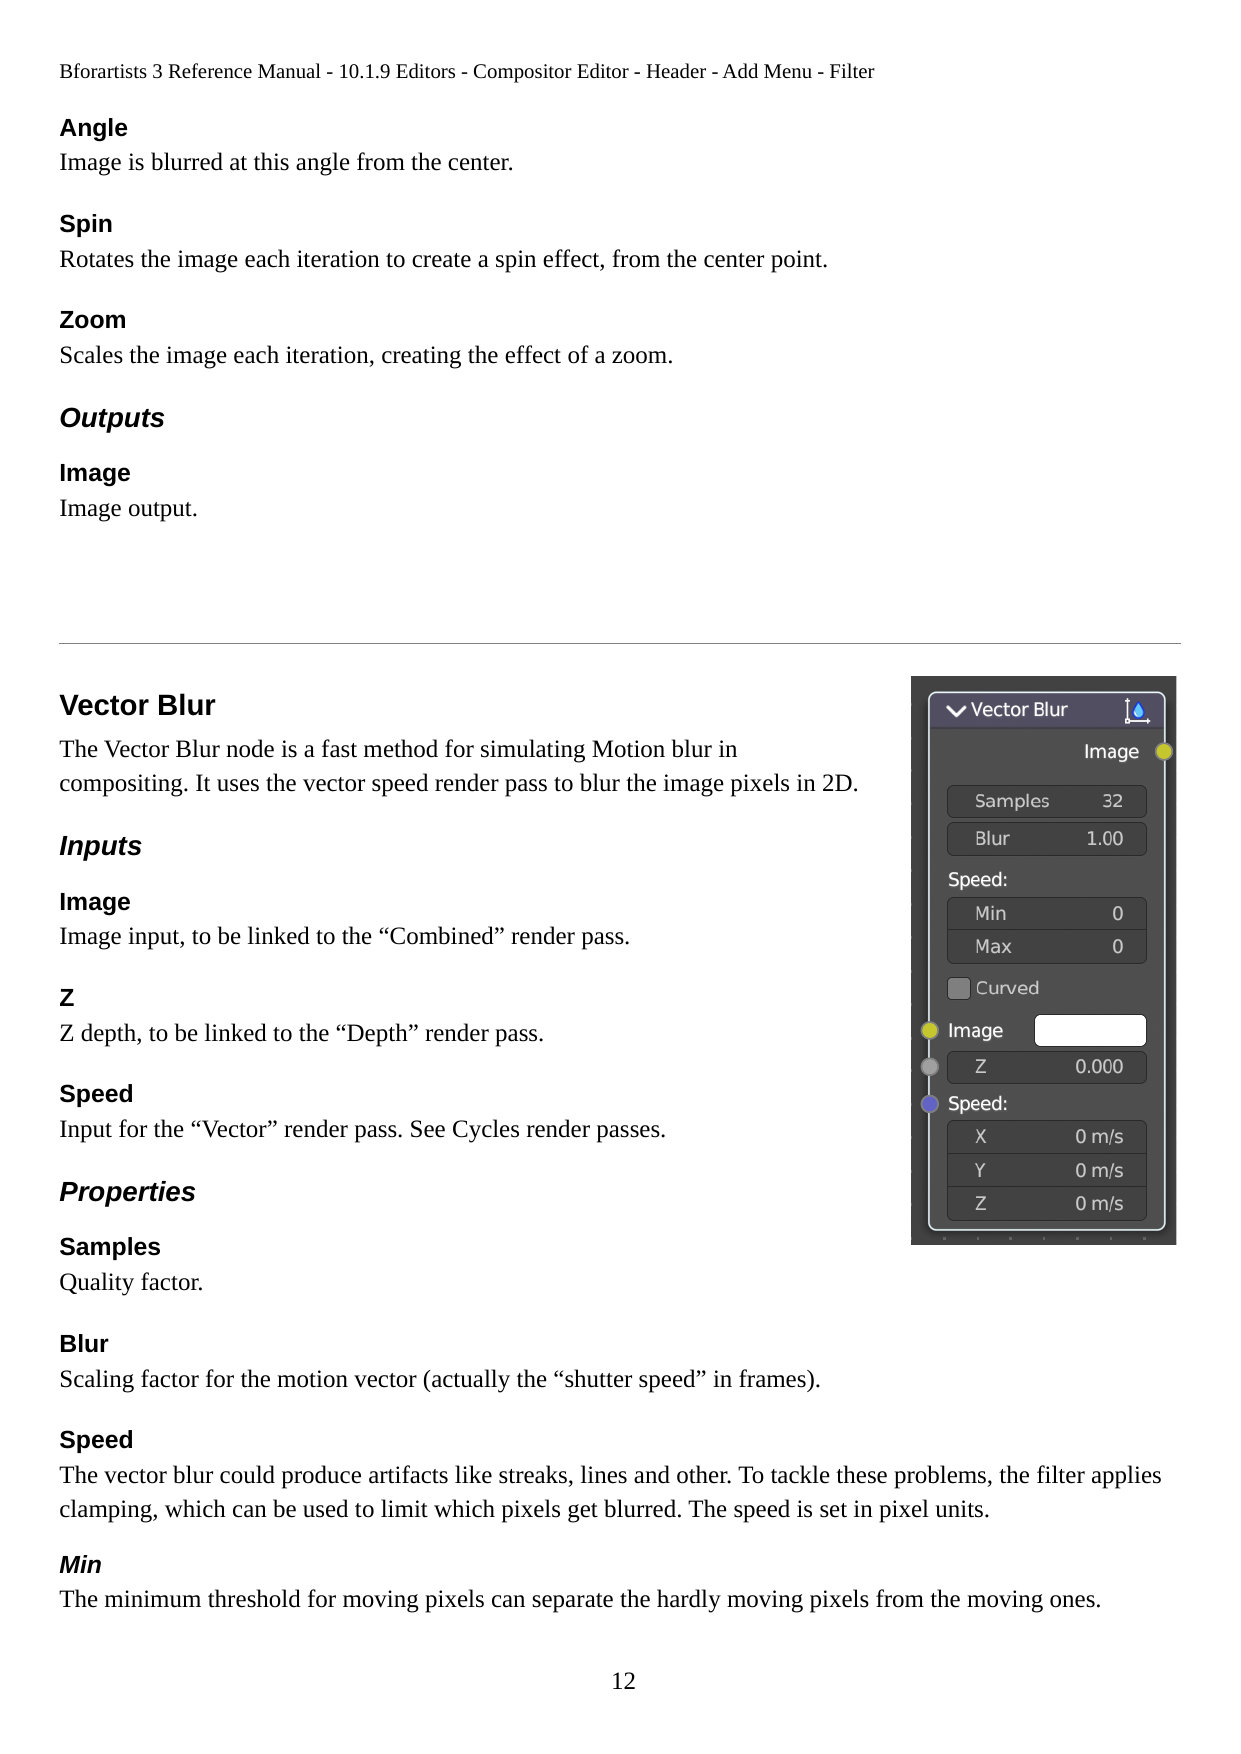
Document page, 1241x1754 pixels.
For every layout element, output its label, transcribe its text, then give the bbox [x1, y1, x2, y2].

subtitle Z [59, 983, 911, 1011]
subtitle Speed [59, 1079, 911, 1108]
subtitle Image [59, 458, 1181, 487]
text The vector blur could produce artifacts like streaks, lines and other. To tackle these problems, the filter applies clamping, which can be used to limit which pixels get blurred. The speed is set in pixel units. [59, 1460, 1181, 1523]
subtitle Blur [59, 1329, 1181, 1357]
text The minimum threshold for moving pixels can separate the hardly moving pixels from the moving ones. [59, 1584, 1181, 1613]
subtitle [1177, 983, 1181, 1011]
text Z depth, to be linked to the “Depth” render pass. [59, 1018, 911, 1046]
subtitle Image [59, 887, 911, 915]
subtitle Angle [59, 113, 1181, 141]
subtitle Outputs [59, 402, 1181, 433]
text Image output. [59, 493, 1181, 522]
subtitle Properties [59, 1176, 911, 1207]
subtitle [1177, 830, 1181, 862]
subtitle Inputs [59, 830, 911, 862]
subtitle Speed [59, 1425, 1181, 1454]
subtitle [1177, 1079, 1181, 1108]
subtitle Samples [59, 1232, 1181, 1261]
text Quality factor. [59, 1267, 1181, 1296]
picture [911, 676, 1177, 1245]
text Scaling factor for the motion vector (actually the “shutter speed” in frames). [59, 1364, 1181, 1392]
subtitle Spin [59, 209, 1181, 237]
subtitle Vector Blur [59, 687, 911, 721]
text The Vector Blur node is a fast method for simulating Motion blur in compositing. It uses the vector speed render pass to blur the image pixels in 2D. [59, 734, 911, 797]
subtitle Zoom [59, 305, 1181, 334]
text Image is blurred at this angle from the center. [59, 147, 1181, 176]
text Rotates the image each iteration to create a spin effect, from the center point. [59, 244, 1181, 272]
text Input for the “Vector” render pass. See Cycles render passes. [59, 1114, 911, 1143]
subtitle [1177, 887, 1181, 915]
text Image input, to be linked to the “Combined” render pass. [59, 921, 911, 950]
subtitle Min [59, 1550, 1181, 1578]
text Scales the image each iteration, creating the effect of a zoom. [59, 340, 1181, 369]
